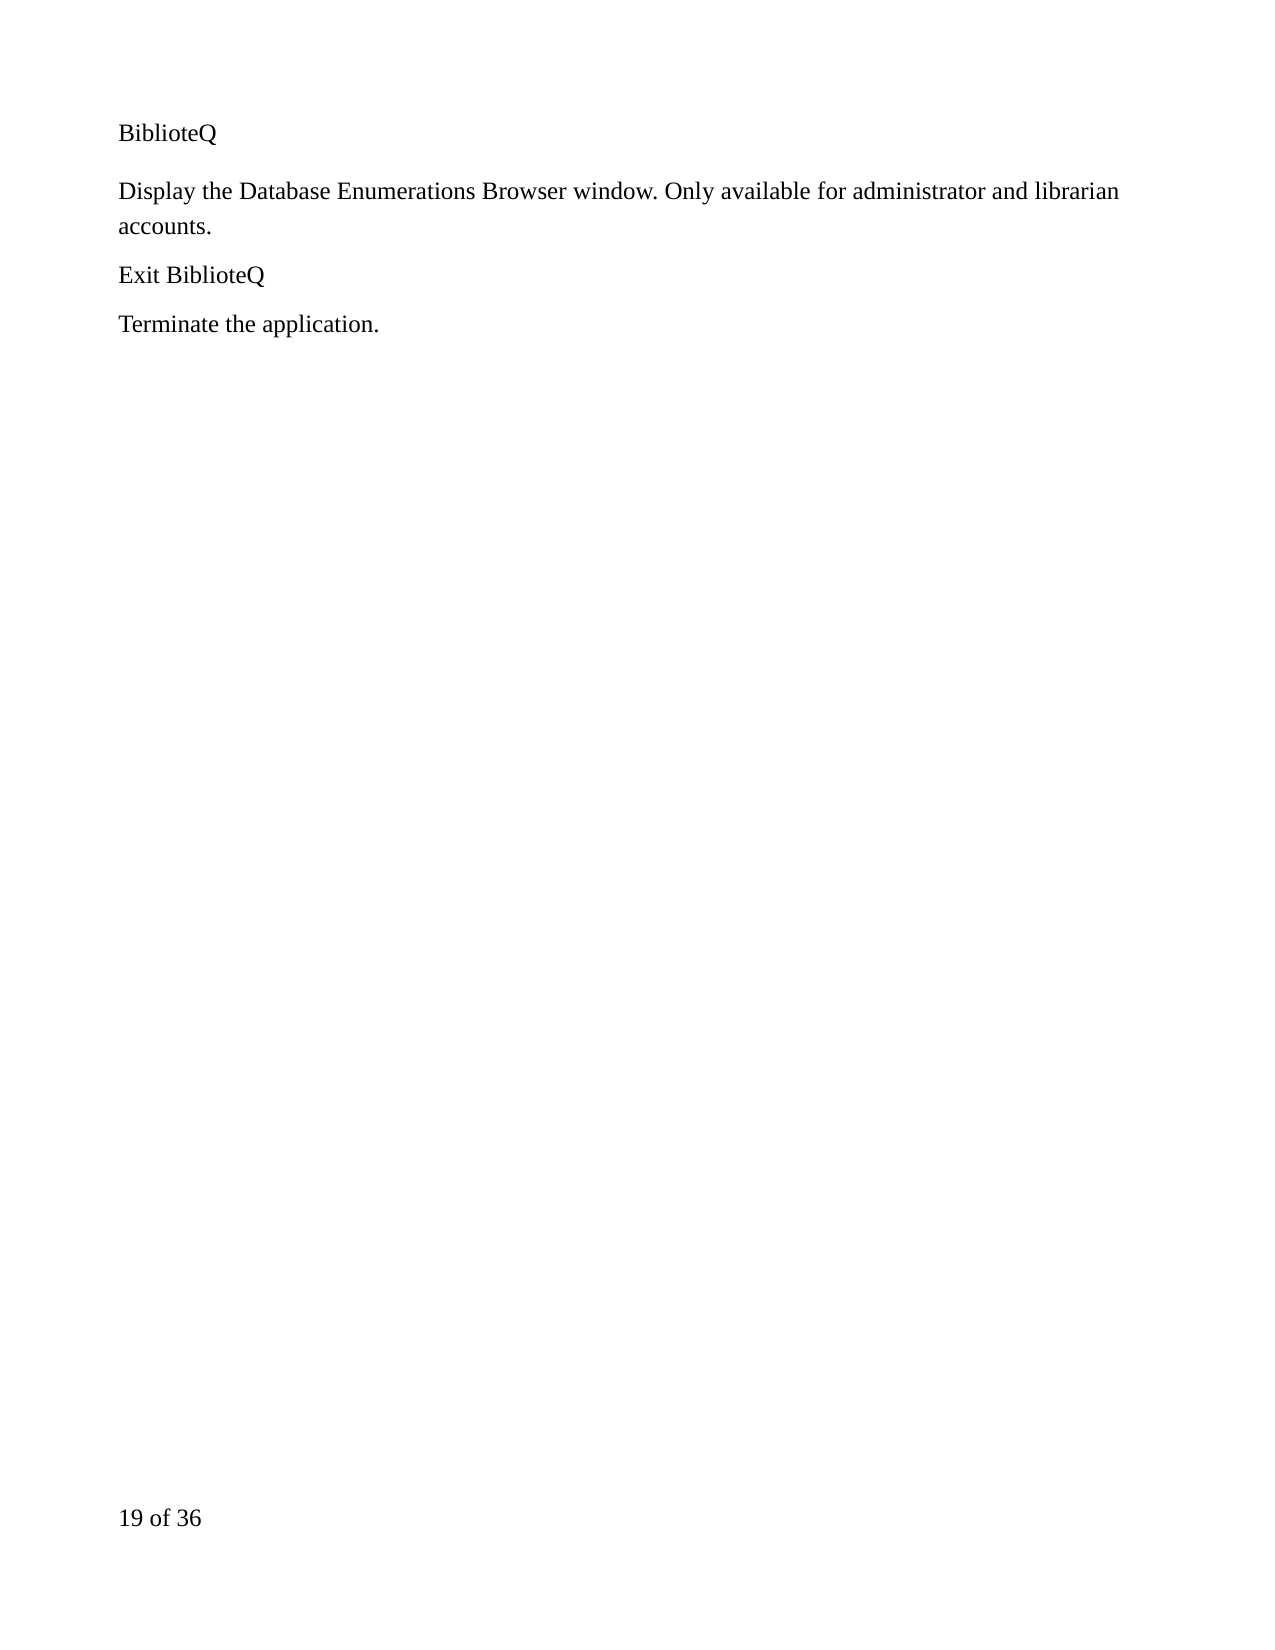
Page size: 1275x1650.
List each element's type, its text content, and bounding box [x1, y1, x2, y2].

text Terminate the application. [118, 309, 1157, 338]
text Exit BiblioteQ [118, 260, 1157, 289]
text Display the Database Enumerations Browser window. Only available for administrator and librarian accounts. [118, 176, 1157, 239]
